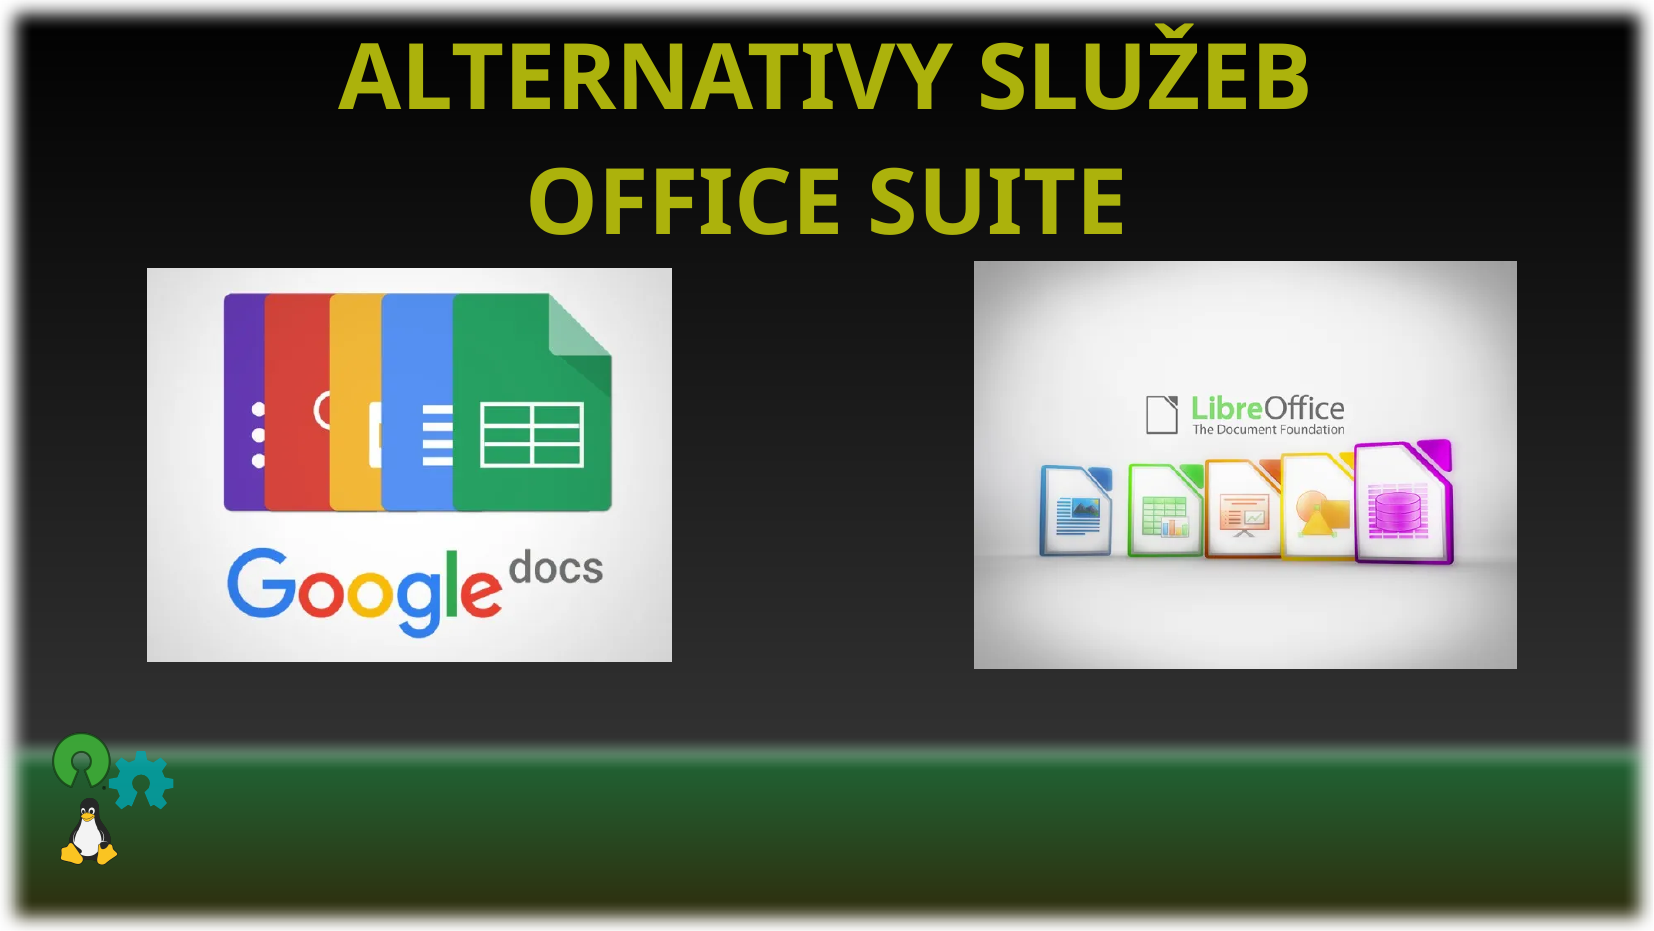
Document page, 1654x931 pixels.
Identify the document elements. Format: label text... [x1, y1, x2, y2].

title Alternativy Služeb Office Suite [82, 29, 1571, 244]
picture [147, 268, 672, 662]
picture [44, 726, 119, 866]
picture [974, 261, 1517, 669]
